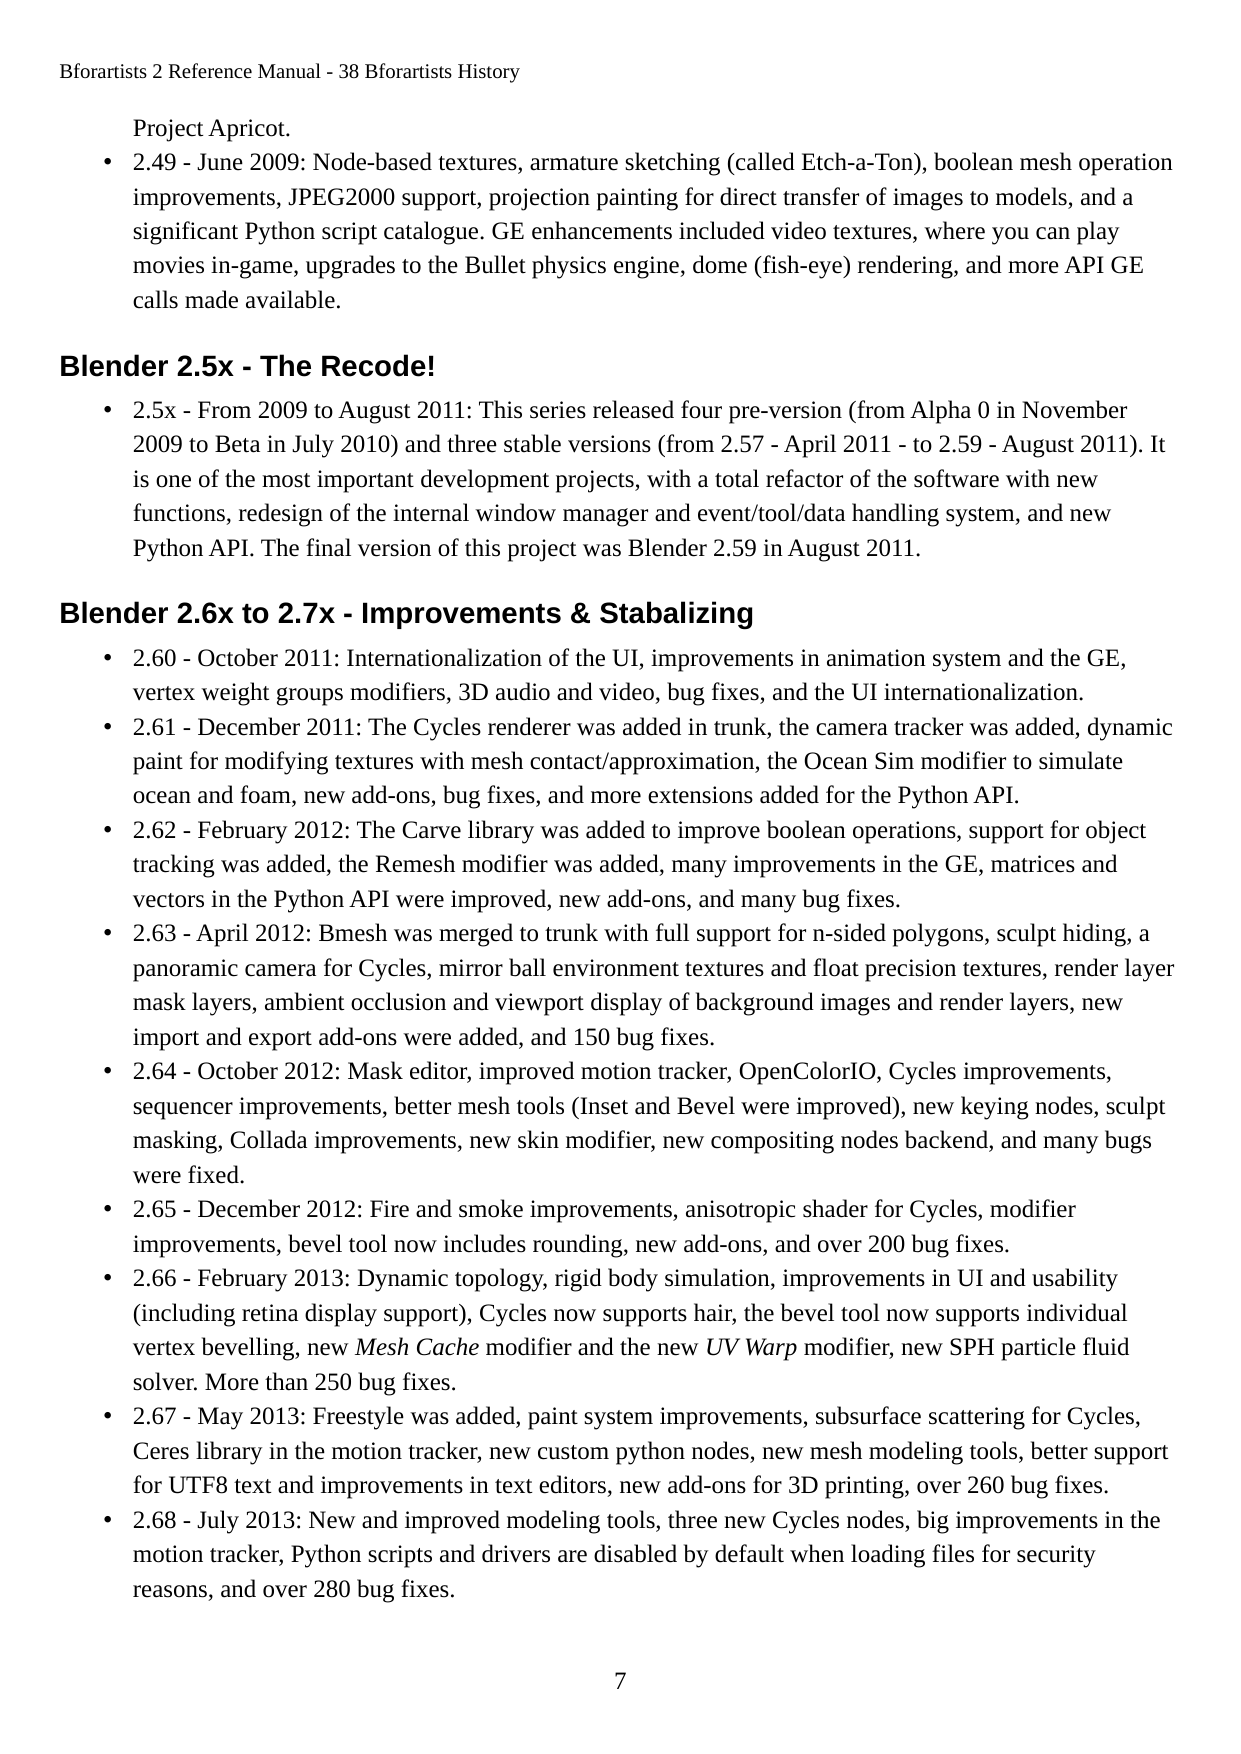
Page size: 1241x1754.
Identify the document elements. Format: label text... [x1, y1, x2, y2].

subtitle Blender 2.6x to 2.7x - Improvements & Stabalizing [59, 596, 1181, 630]
subtitle Blender 2.5x - The Recode! [59, 349, 1181, 382]
list 2.67 - May 2013: Freestyle was added, paint system improvements, subsurface scattering for Cycles, Ceres library in the motion tracker, new custom python nodes, new mesh modeling tools, better support for UTF8 text and improvements in text editors, new add-ons for 3D printing, over 260 bug fixes. [103, 1401, 1181, 1499]
list 2.63 - April 2012: Bmesh was merged to trunk with full support for n-sided polygons, sculpt hiding, a panoramic camera for Cycles, mirror ball environment textures and float precision textures, render layer mask layers, ambient occlusion and viewport display of background images and render layers, new import and export add-ons were added, and 150 bug fixes. [103, 918, 1181, 1051]
list 2.62 - February 2012: The Carve library was added to improve boolean operations, support for object tracking was added, the Remesh modifier was added, many improvements in the GE, matrices and vectors in the Python API were improved, new add-ons, and many bug fixes. [103, 815, 1181, 913]
list 2.68 - July 2013: New and improved modeling tools, three new Cycles nodes, big improvements in the motion tracker, Python scripts and drivers are disabled by default when loading files for security reasons, and over 280 bug fixes. [103, 1505, 1181, 1602]
list 2.60 - October 2011: Internationalization of the UI, improvements in animation system and the GE, vertex weight groups modifiers, 3D audio and video, bug fixes, and the UI internationalization. [103, 643, 1181, 706]
list 2.65 - December 2012: Fire and smoke improvements, anisotropic shader for Cycles, modifier improvements, bevel tool now includes rounding, new add-ons, and over 200 bug fixes. [103, 1194, 1181, 1258]
list 2.66 - February 2013: Dynamic topology, rigid body simulation, improvements in UI and usability (including retina display support), Cycles now supports hair, the bevel tool now supports individual vertex bevelling, new Mesh Cache modifier and the new UV Warp modifier, new SPH particle fluid solver. More than 250 bug fixes. [103, 1263, 1181, 1396]
list 2.64 - October 2012: Mask editor, improved motion tracker, OpenColorIO, Cycles improvements, sequencer improvements, better mesh tools (Inset and Bevel were improved), new keying nodes, sculpt masking, Collada improvements, new skin modifier, new compositing nodes backend, and many bugs were fixed. [103, 1056, 1181, 1189]
list 2.49 - June 2009: Node-based textures, armature sketching (called Etch-a-Ton), boolean mesh operation improvements, JPEG2000 support, projection painting for direct transfer of images to models, and a significant Python script catalogue. GE enhancements included video textures, where you can play movies in-game, upgrades to the Bullet physics engine, dome (fish-eye) rendering, and more API GE calls made available. [103, 147, 1181, 314]
list 2.5x - From 2009 to August 2011: This series released four pre-version (from Alpha 0 in November 2009 to Beta in July 2010) and three stable versions (from 2.57 - April 2011 - to 2.59 - August 2011). It is one of the most important development projects, with a total refactor of the software with new functions, redesign of the internal window manager and event/tool/data handling system, and new Python API. The final version of this project was Blender 2.59 in August 2011. [103, 395, 1181, 562]
list Project Apricot. [103, 113, 1181, 141]
list 2.61 - December 2011: The Cycles renderer was added in trunk, the camera tracker was added, dynamic paint for modifying textures with mesh contact/approximation, the Ocean Sim modifier to simulate ocean and foam, new add-ons, bug fixes, and more extensions added for the Python API. [103, 712, 1181, 809]
